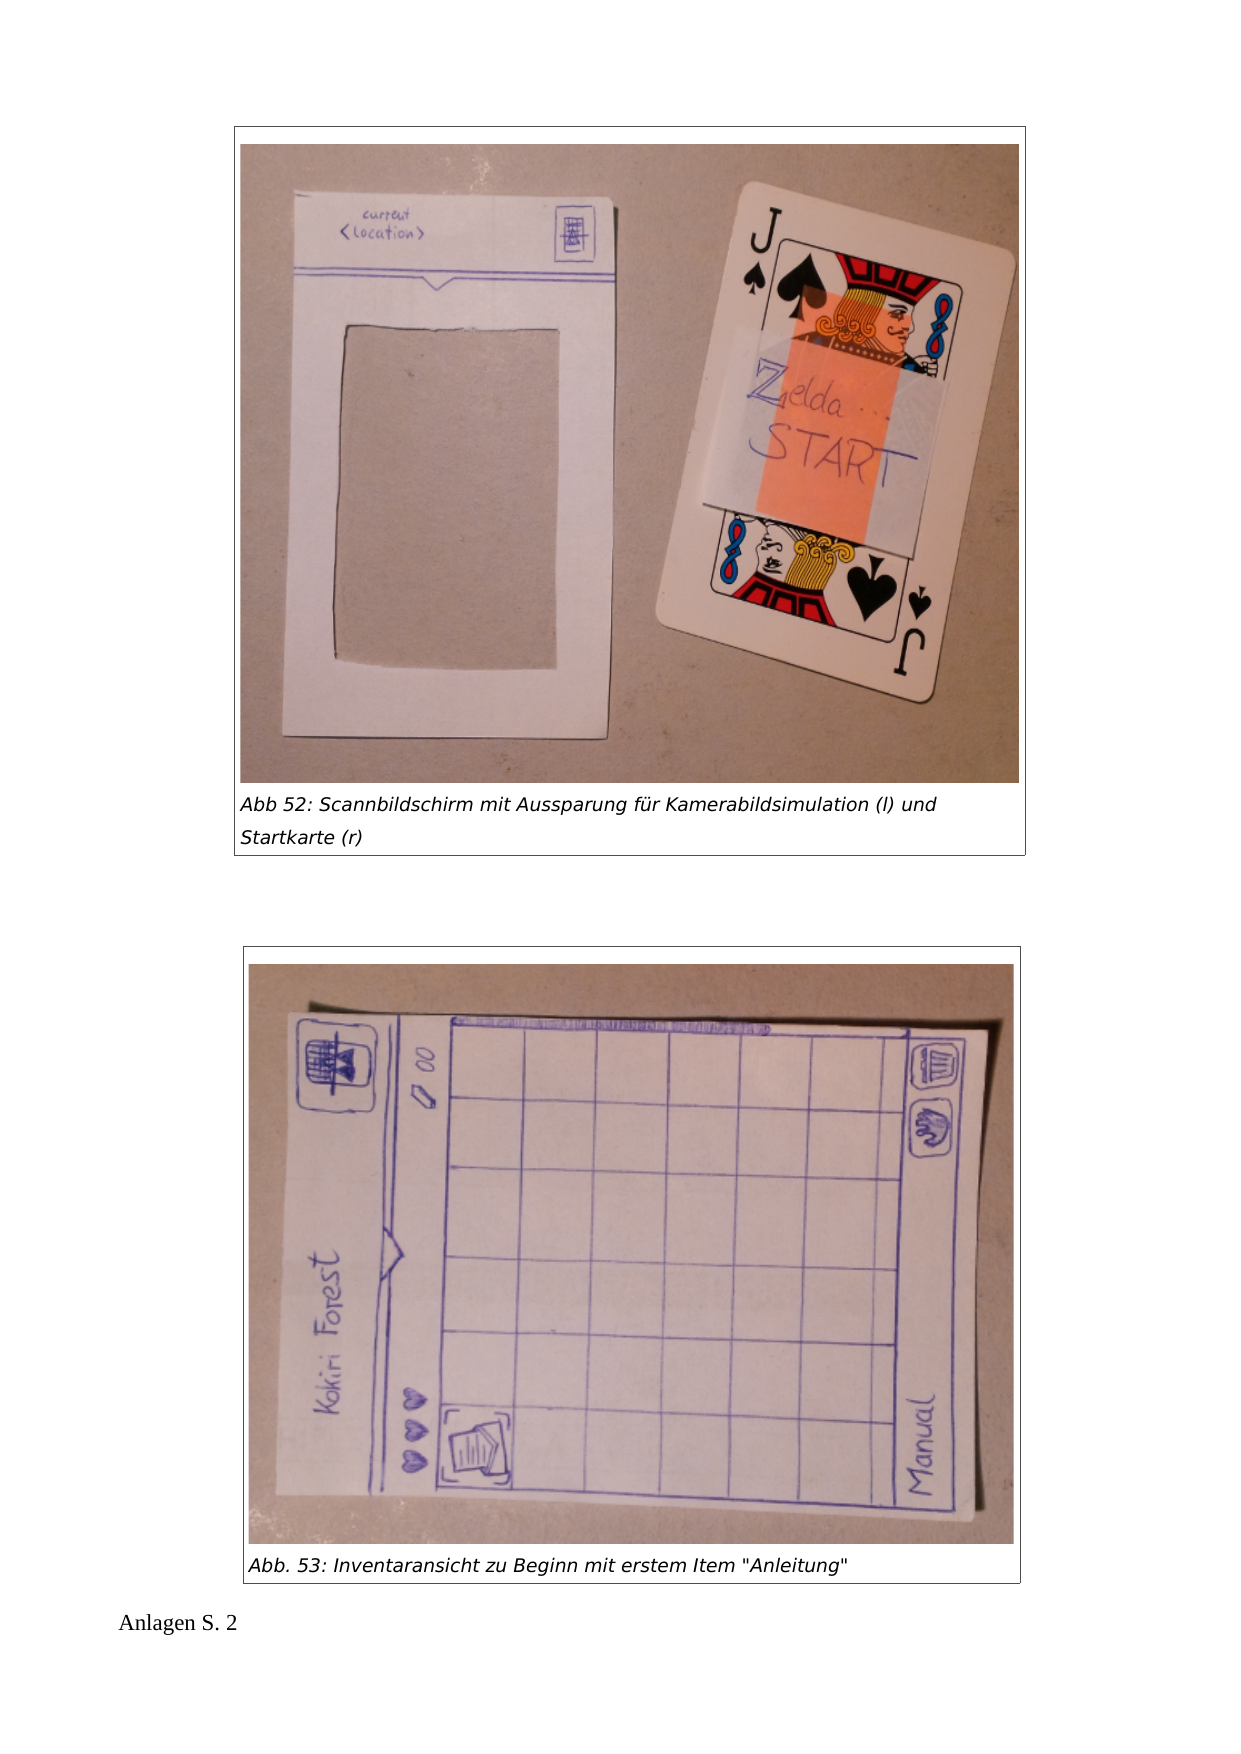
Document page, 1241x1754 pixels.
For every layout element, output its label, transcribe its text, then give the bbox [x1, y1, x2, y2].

text Abb. 53: Inventaransicht zu Beginn mit erstem Item "Anleitung" [248, 1544, 1014, 1577]
picture [248, 964, 1014, 1544]
text Abb 52: Scannbildschirm mit Aussparung für Kamerabildsimulation (l) und Startkarte (r) [240, 783, 1019, 849]
picture [240, 144, 1019, 783]
